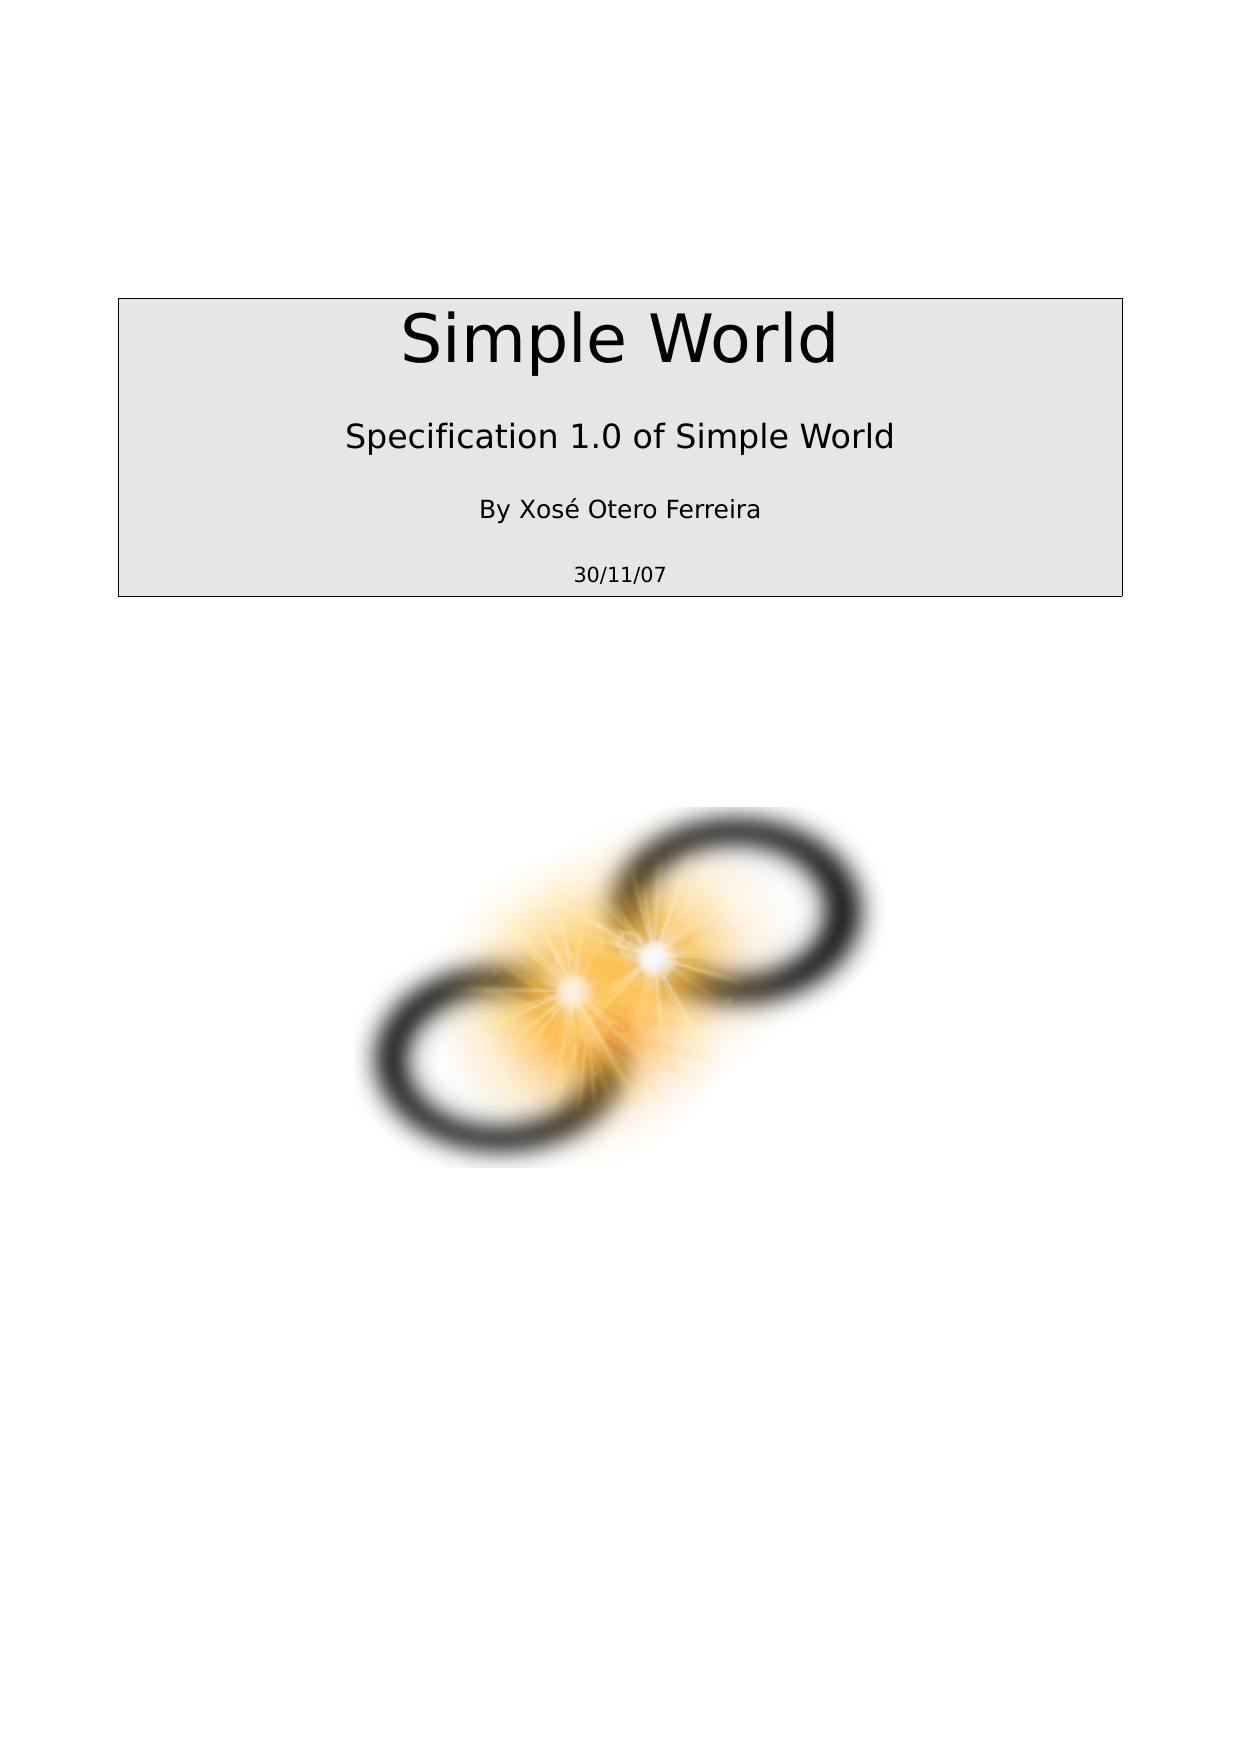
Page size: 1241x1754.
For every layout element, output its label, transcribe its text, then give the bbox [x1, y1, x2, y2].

title Simple World [121, 301, 1119, 378]
picture [354, 807, 888, 1168]
title Specification 1.0 of Simple World [121, 417, 1119, 456]
title By Xosé Otero Ferreira [121, 495, 1119, 524]
title 30/11/07 [121, 563, 1119, 587]
